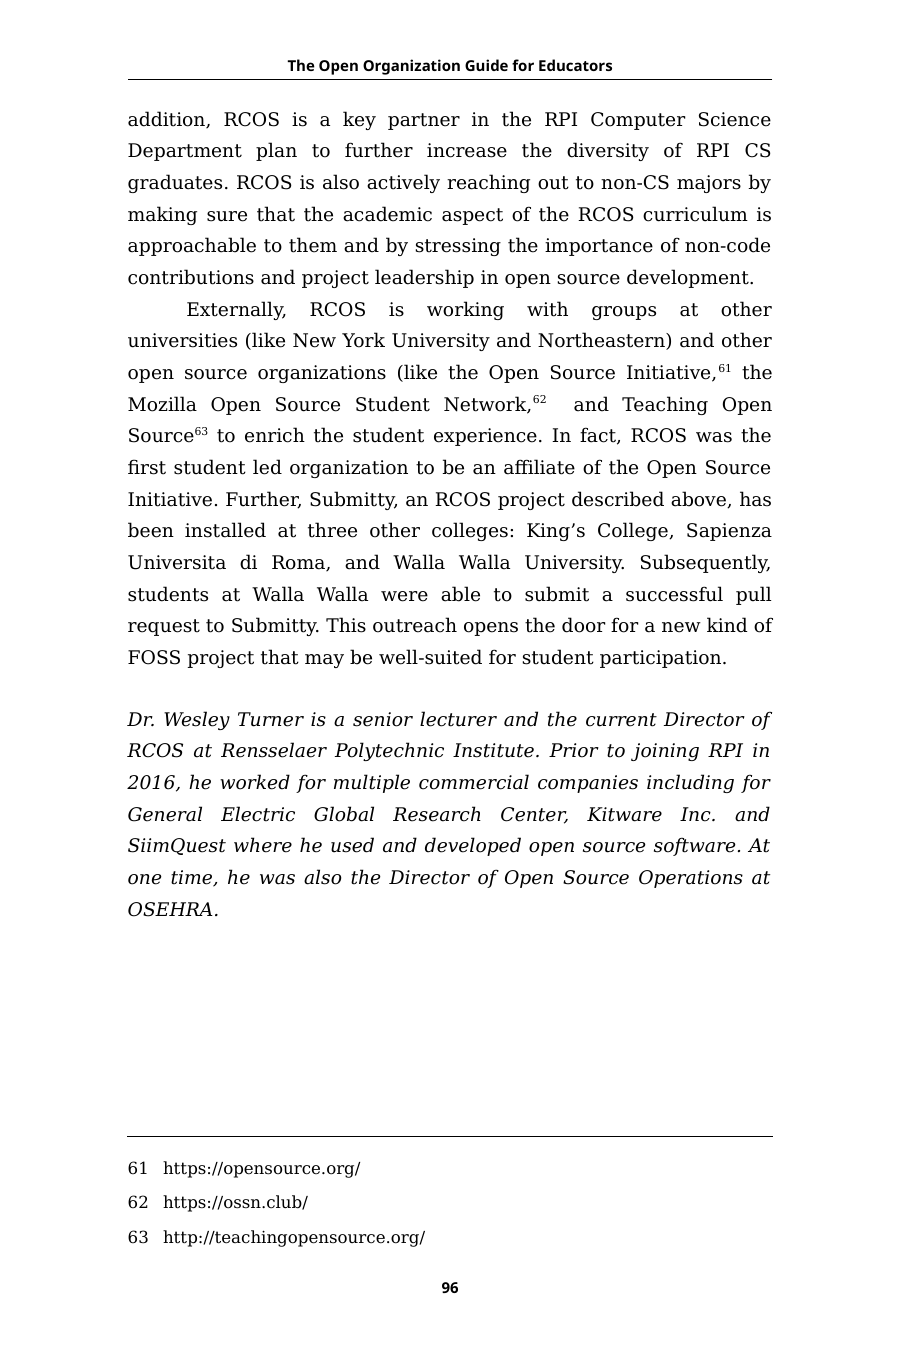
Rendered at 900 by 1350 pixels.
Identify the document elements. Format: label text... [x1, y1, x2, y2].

text Externally, RCOS is working with groups at other universities (like New York University and Northeastern) and other open source organizations (like the Open Source Initiative, the Mozilla Open Source Student Network, and Teaching Open Source to enrich the student experience. In fact, RCOS was the first student led organization to be an affiliate of the Open Source Initiative. Further, Submitty, an RCOS project described above, has been installed at three other colleges: King’s College, Sapienza Universita di Roma, and Walla Walla University. Subsequently, students at Walla Walla were able to submit a successful pull request to Submitty. This outreach opens the door for a new kind of FOSS project that may be well-suited for student participation. [127, 299, 772, 669]
text https://ossn.club/ [127, 1193, 772, 1213]
text Dr. Wesley Turner is a senior lecturer and the current Director of RCOS at Rensselaer Polytechnic Institute. Prior to joining RPI in 2016, he worked for multiple commercial companies including for General Electric Global Research Center, Kitware Inc. and SiimQuest where he used and developed open source software. At one time, he was also the Director of Open Source Operations at OSEHRA. [127, 709, 772, 921]
text http://teachingopensource.org/ [127, 1228, 772, 1247]
text https://opensource.org/ [127, 1159, 772, 1178]
text addition, RCOS is a key partner in the RPI Computer Science Department plan to further increase the diversity of RPI CS graduates. RCOS is also actively reaching out to non-CS majors by making sure that the academic aspect of the RCOS curriculum is approachable to them and by stressing the importance of non-code contributions and project leadership in open source development. [127, 109, 772, 289]
